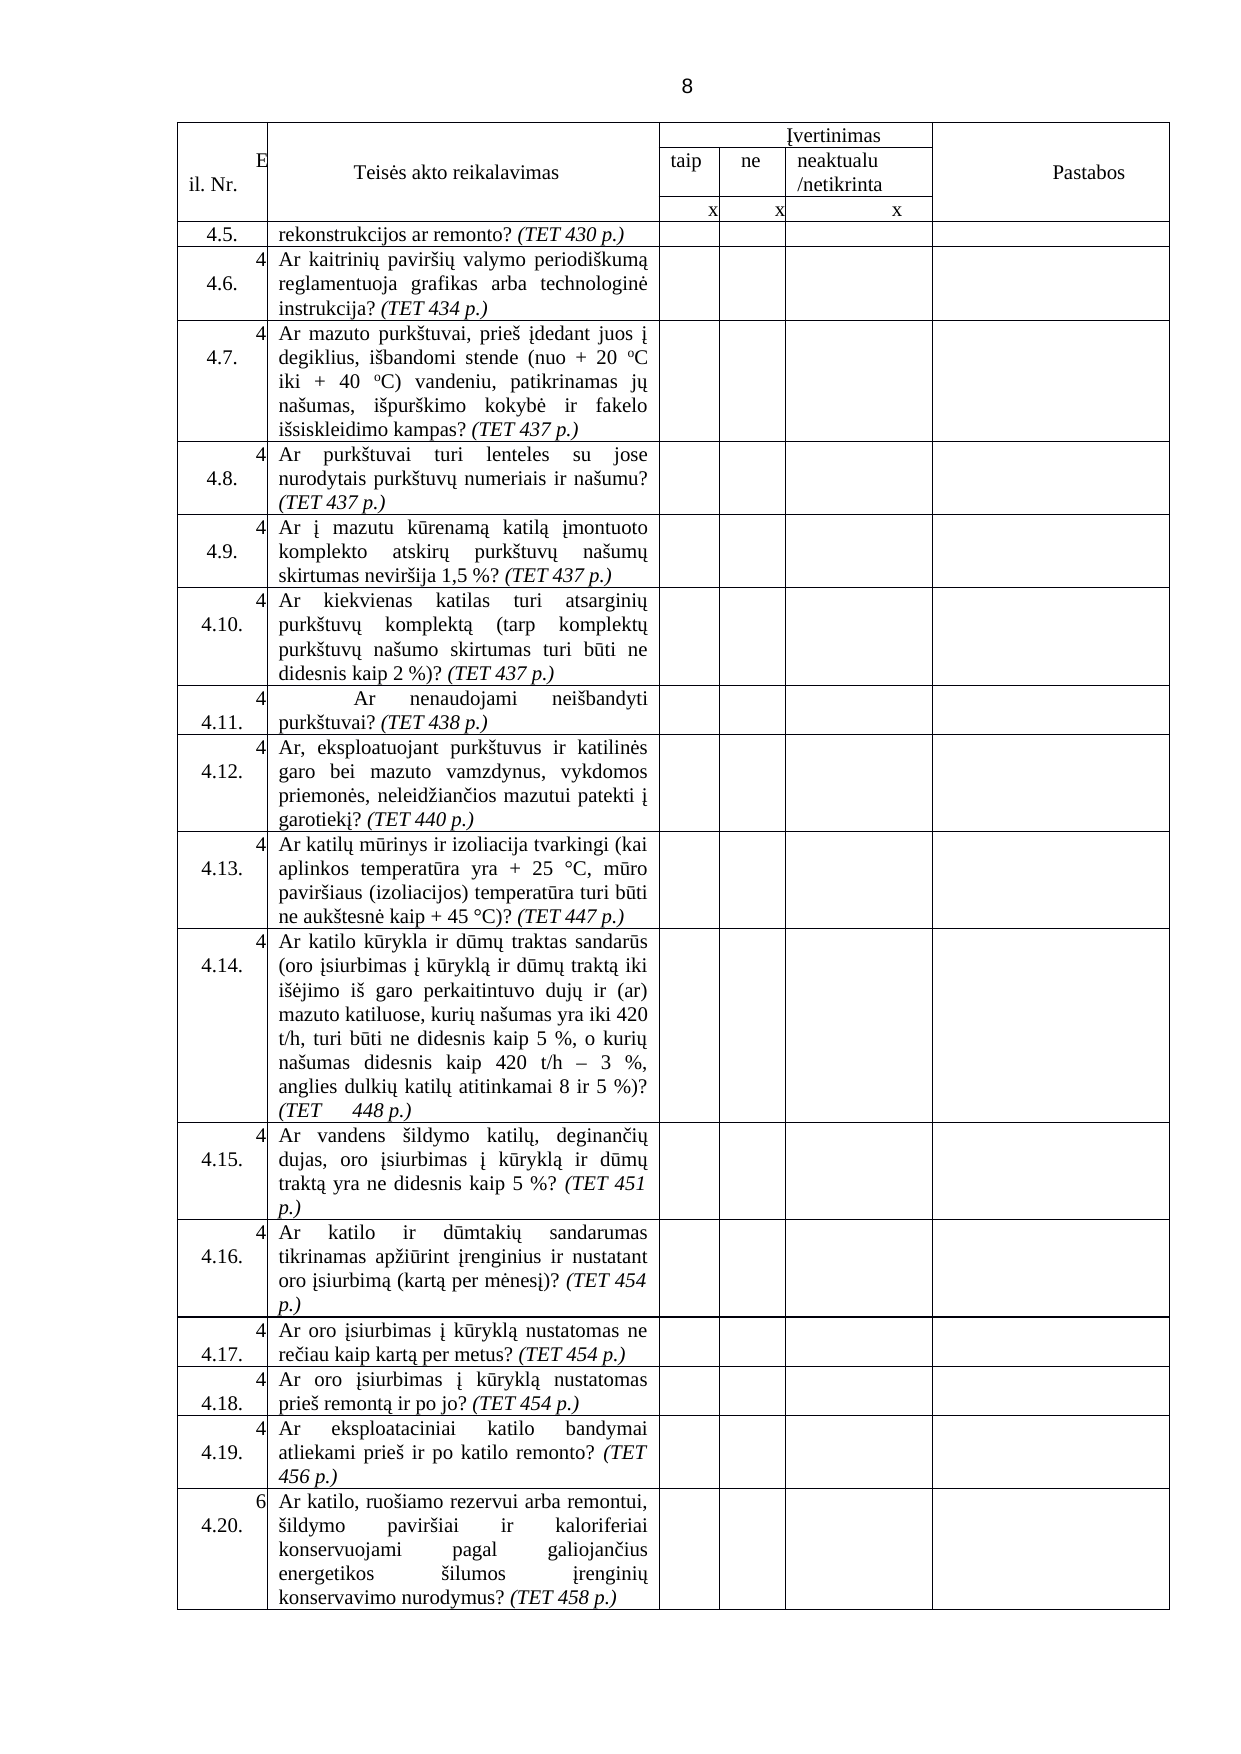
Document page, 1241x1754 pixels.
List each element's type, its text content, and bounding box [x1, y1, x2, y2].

table_cell Ar katilo, ruošiamo rezervui arba remontui, šildymo paviršiai ir kaloriferiai konservuojami pagal galiojančius energetikos šilumos įrenginių konservavimo nurodymus? (TET 458 p.) [268, 1489, 659, 1609]
table_cell x [786, 197, 932, 221]
table_cell [660, 1367, 719, 1415]
table_cell [786, 929, 932, 1122]
table_cell [933, 222, 1169, 246]
table_cell [720, 686, 785, 734]
table_cell [933, 247, 1169, 319]
table_cell [933, 832, 1169, 928]
table_cell [720, 832, 785, 928]
table_cell [660, 1318, 719, 1366]
table_cell [660, 1489, 719, 1609]
table_cell [720, 1416, 785, 1488]
table_cell [933, 1416, 1169, 1488]
table_cell [786, 1123, 932, 1219]
table_cell Ar katilų mūrinys ir izoliacija tvarkingi (kai aplinkos temperatūra yra + 25 °C, mūro paviršiaus (izoliacijos) temperatūra turi būti ne aukštesnė kaip + 45 °C)? (TET 447 p.) [268, 832, 659, 928]
table_cell [660, 222, 719, 246]
table_cell 44.6. [178, 247, 267, 319]
table_cell 44.7. [178, 321, 267, 441]
table_cell [720, 442, 785, 514]
table_header Pastabos [933, 123, 1169, 221]
table_cell Ar kiekvienas katilas turi atsarginių purkštuvų komplektą (tarp komplektų purkštuvų našumo skirtumas turi būti ne didesnis kaip 2 %)? (TET 437 p.) [268, 588, 659, 684]
table_cell 44.8. [178, 442, 267, 514]
table_cell [720, 321, 785, 441]
table_cell [786, 1489, 932, 1609]
table_cell 44.9. [178, 515, 267, 587]
table_cell Ar eksploataciniai katilo bandymai atliekami prieš ir po katilo remonto? (TET 456 p.) [268, 1416, 659, 1488]
table_cell [720, 929, 785, 1122]
table_cell [786, 442, 932, 514]
table_cell Ar kaitrinių paviršių valymo periodiškumą reglamentuoja grafikas arba technologinė instrukcija? (TET 434 p.) [268, 247, 659, 319]
table_cell [720, 1318, 785, 1366]
table_cell Ar oro įsiurbimas į kūryklą nustatomas prieš remontą ir po jo? (TET 454 p.) [268, 1367, 659, 1415]
table_header Įvertinimas [660, 123, 932, 147]
table_cell [660, 515, 719, 587]
table_cell x [660, 197, 719, 221]
table_cell [720, 222, 785, 246]
table_cell 44.10. [178, 588, 267, 684]
table_cell 44.19. [178, 1416, 267, 1488]
table_cell [933, 686, 1169, 734]
table_cell [933, 442, 1169, 514]
table_cell Ar katilo ir dūmtakių sandarumas tikrinamas apžiūrint įrenginius ir nustatant oro įsiurbimą (kartą per mėnesį)? (TET 454 p.) [268, 1220, 659, 1316]
table_cell [933, 588, 1169, 684]
table_cell [933, 321, 1169, 441]
table_cell [720, 1489, 785, 1609]
table_cell [786, 247, 932, 319]
table_cell [660, 1220, 719, 1316]
table_cell [660, 735, 719, 831]
table_cell 44.17. [178, 1318, 267, 1366]
table_cell [720, 1367, 785, 1415]
table_cell [660, 247, 719, 319]
table_cell neaktualu /netikrinta [786, 148, 932, 196]
table_cell 44.16. [178, 1220, 267, 1316]
table_cell [933, 515, 1169, 587]
table_cell [933, 735, 1169, 831]
table_cell [786, 735, 932, 831]
table_cell 44.18. [178, 1367, 267, 1415]
table_cell 44.14. [178, 929, 267, 1122]
table_cell [933, 1220, 1169, 1316]
table_cell [786, 1220, 932, 1316]
table_cell x [720, 197, 785, 221]
table_cell [660, 442, 719, 514]
table_header Teisės akto reikalavimas [268, 123, 659, 221]
table_cell Ar į mazutu kūrenamą katilą įmontuoto komplekto atskirų purkštuvų našumų skirtumas neviršija 1,5 %? (TET 437 p.) [268, 515, 659, 587]
table_cell [720, 515, 785, 587]
table_cell Ar mazuto purkštuvai, prieš įdedant juos į degiklius, išbandomi stende (nuo + 20 oC iki + 40 oC) vandeniu, patikrinamas jų našumas, išpurškimo kokybė ir fakelo išsiskleidimo kampas? (TET 437 p.) [268, 321, 659, 441]
table_cell Ar katilo kūrykla ir dūmų traktas sandarūs (oro įsiurbimas į kūryklą ir dūmų traktą iki išėjimo iš garo perkaitintuvo dujų ir (ar) mazuto katiluose, kurių našumas yra iki 420 t/h, turi būti ne didesnis kaip 5 %, o kurių našumas didesnis kaip 420 t/h – 3 %, anglies dulkių katilų atitinkamai 8 ir 5 %)? (TET 448 p.) [268, 929, 659, 1122]
table_cell [660, 588, 719, 684]
table_cell [660, 832, 719, 928]
table_cell [660, 1123, 719, 1219]
table_cell [660, 321, 719, 441]
table_cell taip [660, 148, 719, 196]
table_cell [933, 1367, 1169, 1415]
table_cell [786, 1318, 932, 1366]
table_cell [786, 222, 932, 246]
table_cell 44.15. [178, 1123, 267, 1219]
table_cell [933, 1318, 1169, 1366]
table_cell [720, 1220, 785, 1316]
table_header Eil. Nr. [178, 123, 267, 221]
table_cell [660, 686, 719, 734]
table_cell 44.11. [178, 686, 267, 734]
table_cell [786, 832, 932, 928]
table_cell Ar, eksploatuojant purkštuvus ir katilinės garo bei mazuto vamzdynus, vykdomos priemonės, neleidžiančios mazutui patekti į garotiekį? (TET 440 p.) [268, 735, 659, 831]
table_cell [786, 1416, 932, 1488]
table_cell 4.5. [178, 222, 267, 246]
table_cell [720, 588, 785, 684]
table_cell Ar vandens šildymo katilų, deginančių dujas, oro įsiurbimas į kūryklą ir dūmų traktą yra ne didesnis kaip 5 %? (TET 451 p.) [268, 1123, 659, 1219]
table_cell [786, 1367, 932, 1415]
table_cell rekonstrukcijos ar remonto? (TET 430 p.) [268, 222, 659, 246]
table_cell Ar purkštuvai turi lenteles su jose nurodytais purkštuvų numeriais ir našumu? (TET 437 p.) [268, 442, 659, 514]
table_cell 44.13. [178, 832, 267, 928]
table_cell ne [720, 148, 785, 196]
table_cell [720, 735, 785, 831]
table_cell Ar nenaudojami neišbandyti purkštuvai? (TET 438 p.) [268, 686, 659, 734]
table_cell [660, 1416, 719, 1488]
table_cell [933, 1123, 1169, 1219]
table_cell [786, 515, 932, 587]
table_cell Ar oro įsiurbimas į kūryklą nustatomas ne rečiau kaip kartą per metus? (TET 454 p.) [268, 1318, 659, 1366]
table_cell 64.20. [178, 1489, 267, 1609]
table_cell [720, 247, 785, 319]
table_cell 44.12. [178, 735, 267, 831]
table_cell [933, 929, 1169, 1122]
table_cell [786, 686, 932, 734]
table_cell [720, 1123, 785, 1219]
table_cell [786, 588, 932, 684]
table_cell [660, 929, 719, 1122]
table_cell [933, 1489, 1169, 1609]
table_cell [786, 321, 932, 441]
